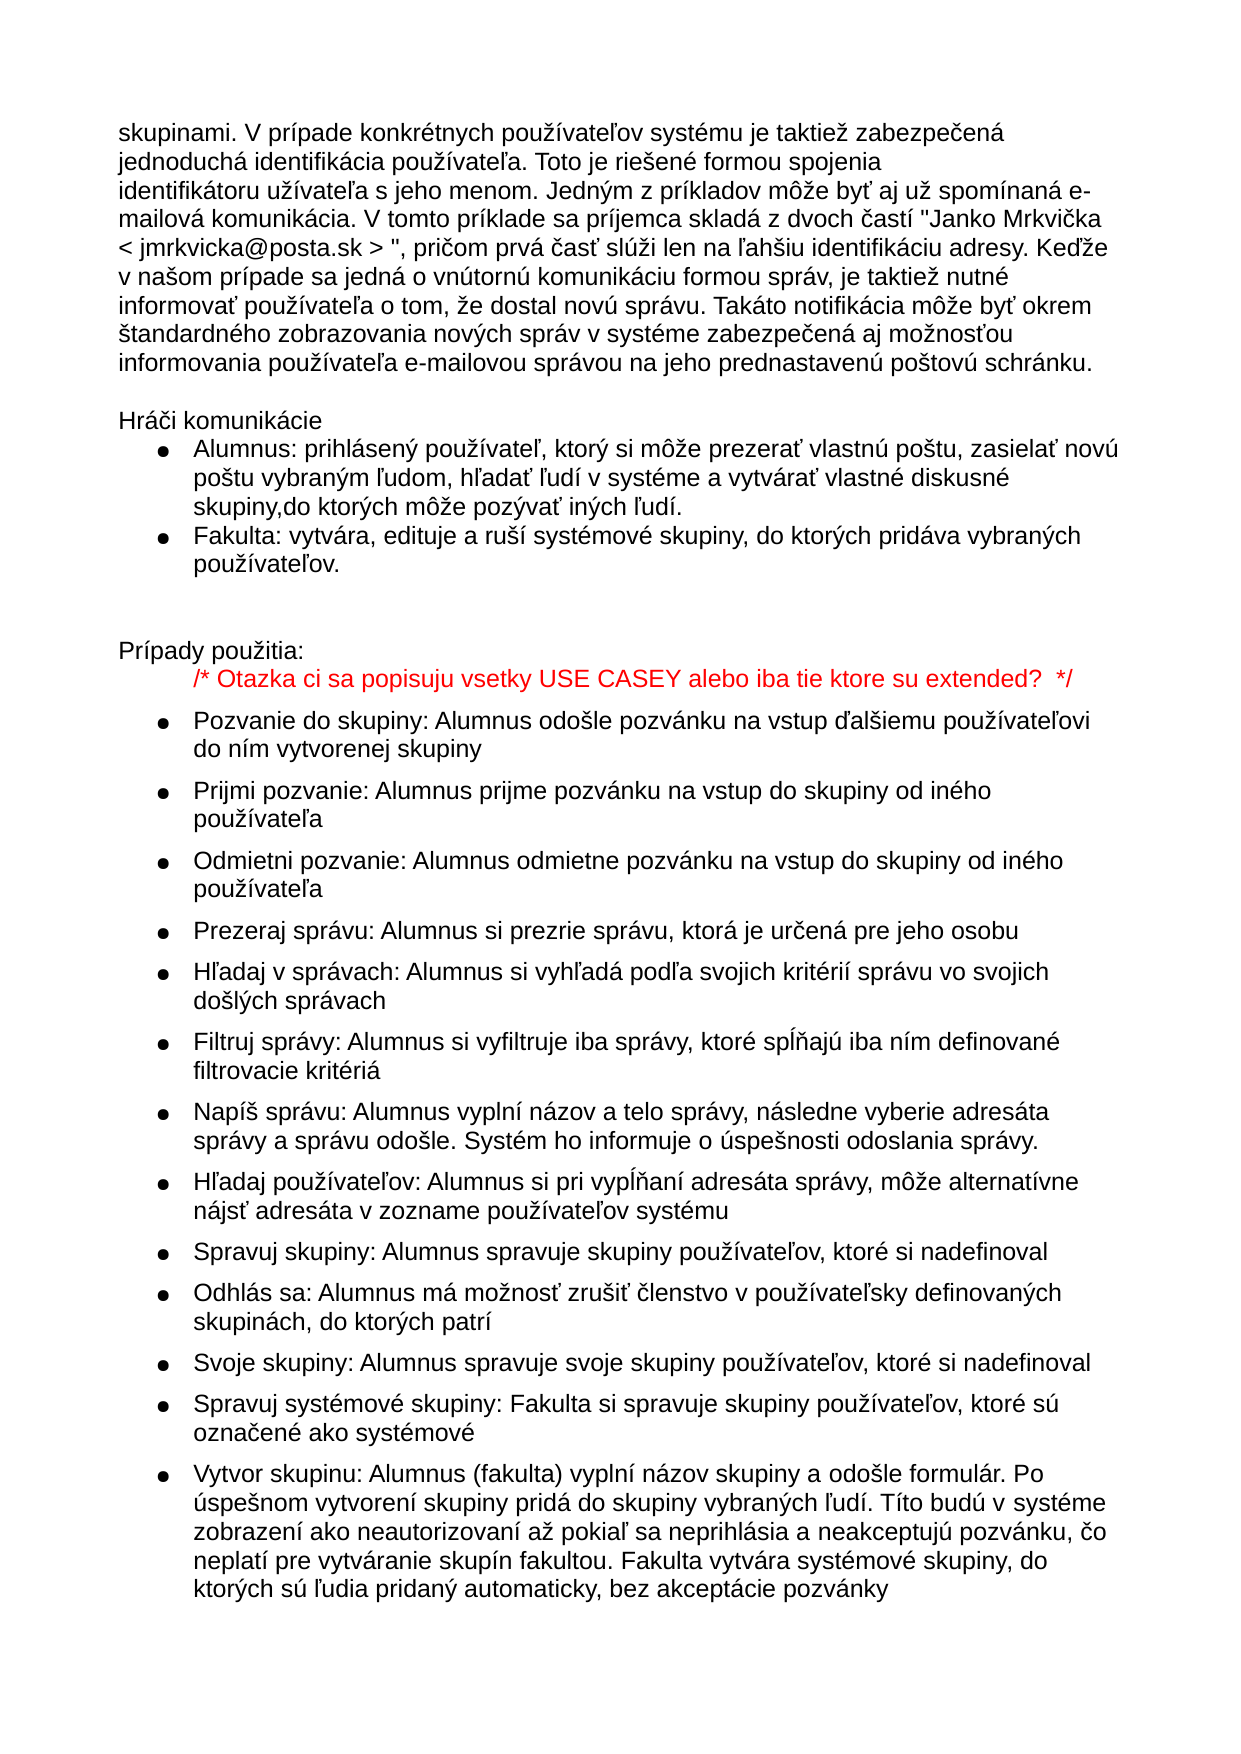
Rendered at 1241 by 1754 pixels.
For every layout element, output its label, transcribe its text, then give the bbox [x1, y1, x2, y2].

list /* Otazka ci sa popisuju vsetky USE CASEY alebo iba tie ktore su extended? */ [156, 664, 1122, 693]
list Odhlás sa: Alumnus má možnosť zrušiť členstvo v používateľsky definovaných skupinách, do ktorých patrí [156, 1278, 1122, 1336]
text Hráči komunikácie [118, 406, 1122, 434]
text identifikátoru užívateľa s jeho menom. Jedným z príkladov môže byť aj už spomínaná e-mailová komunikácia. V tomto príklade sa príjemca skladá z dvoch častí "Janko Mrkvička < jmrkvicka@posta.sk > ", pričom prvá časť slúži len na ľahšiu identifikáciu adresy. Keďže v našom prípade sa jedná o vnútornú komunikáciu formou správ, je taktiež nutné informovať používateľa o tom, že dostal novú správu. Takáto notifikácia môže byť okrem štandardného zobrazovania nových správ v systéme zabezpečená aj možnosťou informovania používateľa e-mailovou správou na jeho prednastavenú poštovú schránku. [118, 176, 1122, 377]
list Odmietni pozvanie: Alumnus odmietne pozvánku na vstup do skupiny od iného používateľa [156, 846, 1122, 903]
list Svoje skupiny: Alumnus spravuje svoje skupiny používateľov, ktoré si nadefinoval [156, 1348, 1122, 1377]
list Hľadaj používateľov: Alumnus si pri vypĺňaní adresáta správy, môže alternatívne nájsť adresáta v zozname používateľov systému [156, 1167, 1122, 1224]
list Hľadaj v správach: Alumnus si vyhľadá podľa svojich kritérií správu vo svojich došlých správach [156, 957, 1122, 1014]
list Prezeraj správu: Alumnus si prezrie správu, ktorá je určená pre jeho osobu [156, 916, 1122, 944]
list Alumnus: prihlásený používateľ, ktorý si môže prezerať vlastnú poštu, zasielať novú poštu vybraným ľudom, hľadať ľudí v systéme a vytvárať vlastné diskusné skupiny,do ktorých môže pozývať iných ľudí. [156, 434, 1122, 521]
text Prípady použitia: [118, 636, 1122, 664]
list Pozvanie do skupiny: Alumnus odošle pozvánku na vstup ďalšiemu používateľovi do ním vytvorenej skupiny [156, 706, 1122, 763]
list Fakulta: vytvára, edituje a ruší systémové skupiny, do ktorých pridáva vybraných používateľov. [156, 521, 1122, 578]
list Vytvor skupinu: Alumnus (fakulta) vyplní názov skupiny a odošle formulár. Po úspešnom vytvorení skupiny pridá do skupiny vybraných ľudí. Títo budú v systéme zobrazení ako neautorizovaní až pokiaľ sa neprihlásia a neakceptujú pozvánku, čo neplatí pre vytváranie skupín fakultou. Fakulta vytvára systémové skupiny, do ktorých sú ľudia pridaný automaticky, bez akceptácie pozvánky [156, 1459, 1122, 1603]
list Napíš správu: Alumnus vyplní názov a telo správy, následne vyberie adresáta správy a správu odošle. Systém ho informuje o úspešnosti odoslania správy. [156, 1097, 1122, 1154]
list Spravuj systémové skupiny: Fakulta si spravuje skupiny používateľov, ktoré sú označené ako systémové [156, 1389, 1122, 1447]
list Filtruj správy: Alumnus si vyfiltruje iba správy, ktoré spĺňajú iba ním definované filtrovacie kritériá [156, 1027, 1122, 1084]
text skupinami. V prípade konkrétnych používateľov systému je taktiež zabezpečená jednoduchá identifikácia používateľa. Toto je riešené formou spojenia [118, 118, 1122, 176]
list Spravuj skupiny: Alumnus spravuje skupiny používateľov, ktoré si nadefinoval [156, 1237, 1122, 1266]
list Prijmi pozvanie: Alumnus prijme pozvánku na vstup do skupiny od iného používateľa [156, 776, 1122, 833]
